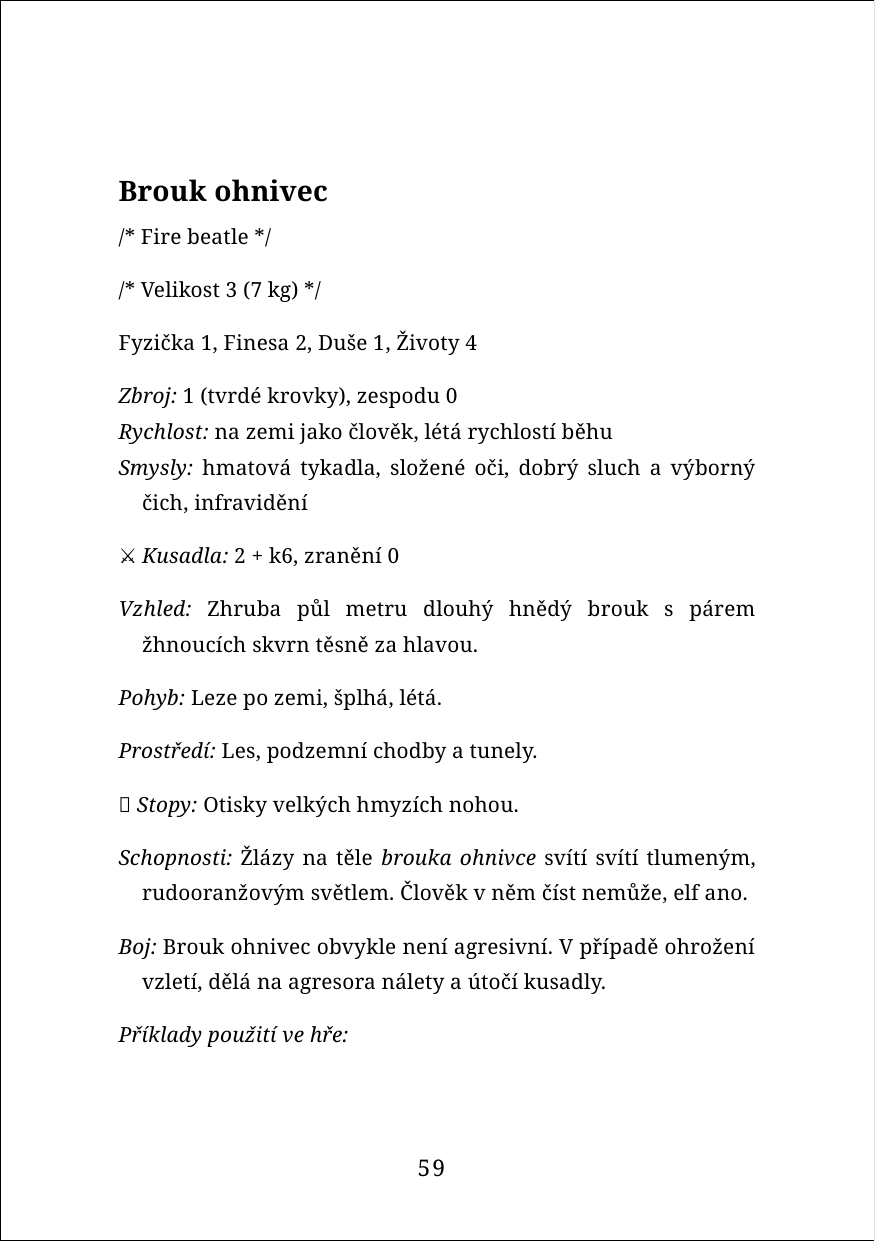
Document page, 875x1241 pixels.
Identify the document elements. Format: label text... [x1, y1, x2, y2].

text Smysly: hmatová tykadla, složené oči, dobrý sluch a výborný čich, infravidění [118, 453, 756, 517]
text Pohyb: Leze po zemi, šplhá, létá. [118, 683, 756, 712]
text Zbroj: 1 (tvrdé krovky), zespodu 0 [118, 382, 756, 410]
text Příklady použití ve hře: [118, 1021, 756, 1049]
text Vzhled: Zhruba půl metru dlouhý hnědý brouk s párem žhnoucích skvrn těsně za hlavou. [118, 594, 756, 658]
text Rychlost: na zemi jako člověk, létá rychlostí běhu [118, 417, 756, 446]
text Boj: Brouk ohnivec obvykle není agresivní. V případě ohrožení vzletí, dělá na agresora nálety a útočí kusadly. [118, 932, 756, 996]
subtitle Brouk ohnivec [118, 172, 756, 210]
text Prostředí: Les, podzemní chodby a tunely. [118, 737, 756, 765]
text Fyzička 1, Finesa 2, Duše 1, Životy 4 [118, 328, 756, 357]
text ⚔ Kusadla: 2 + k6, zranění 0 [118, 541, 756, 570]
text /* Fire beatle */ [118, 222, 756, 250]
text Schopnosti: Žlázy na těle brouka ohnivce svítí svítí tlumeným, rudooranžovým světlem. Člověk v něm číst nemůže, elf ano. [118, 843, 756, 907]
text 👣 Stopy: Otisky velkých hmyzích nohou. [118, 790, 756, 818]
text /* Velikost 3 (7 kg) */ [118, 275, 756, 303]
